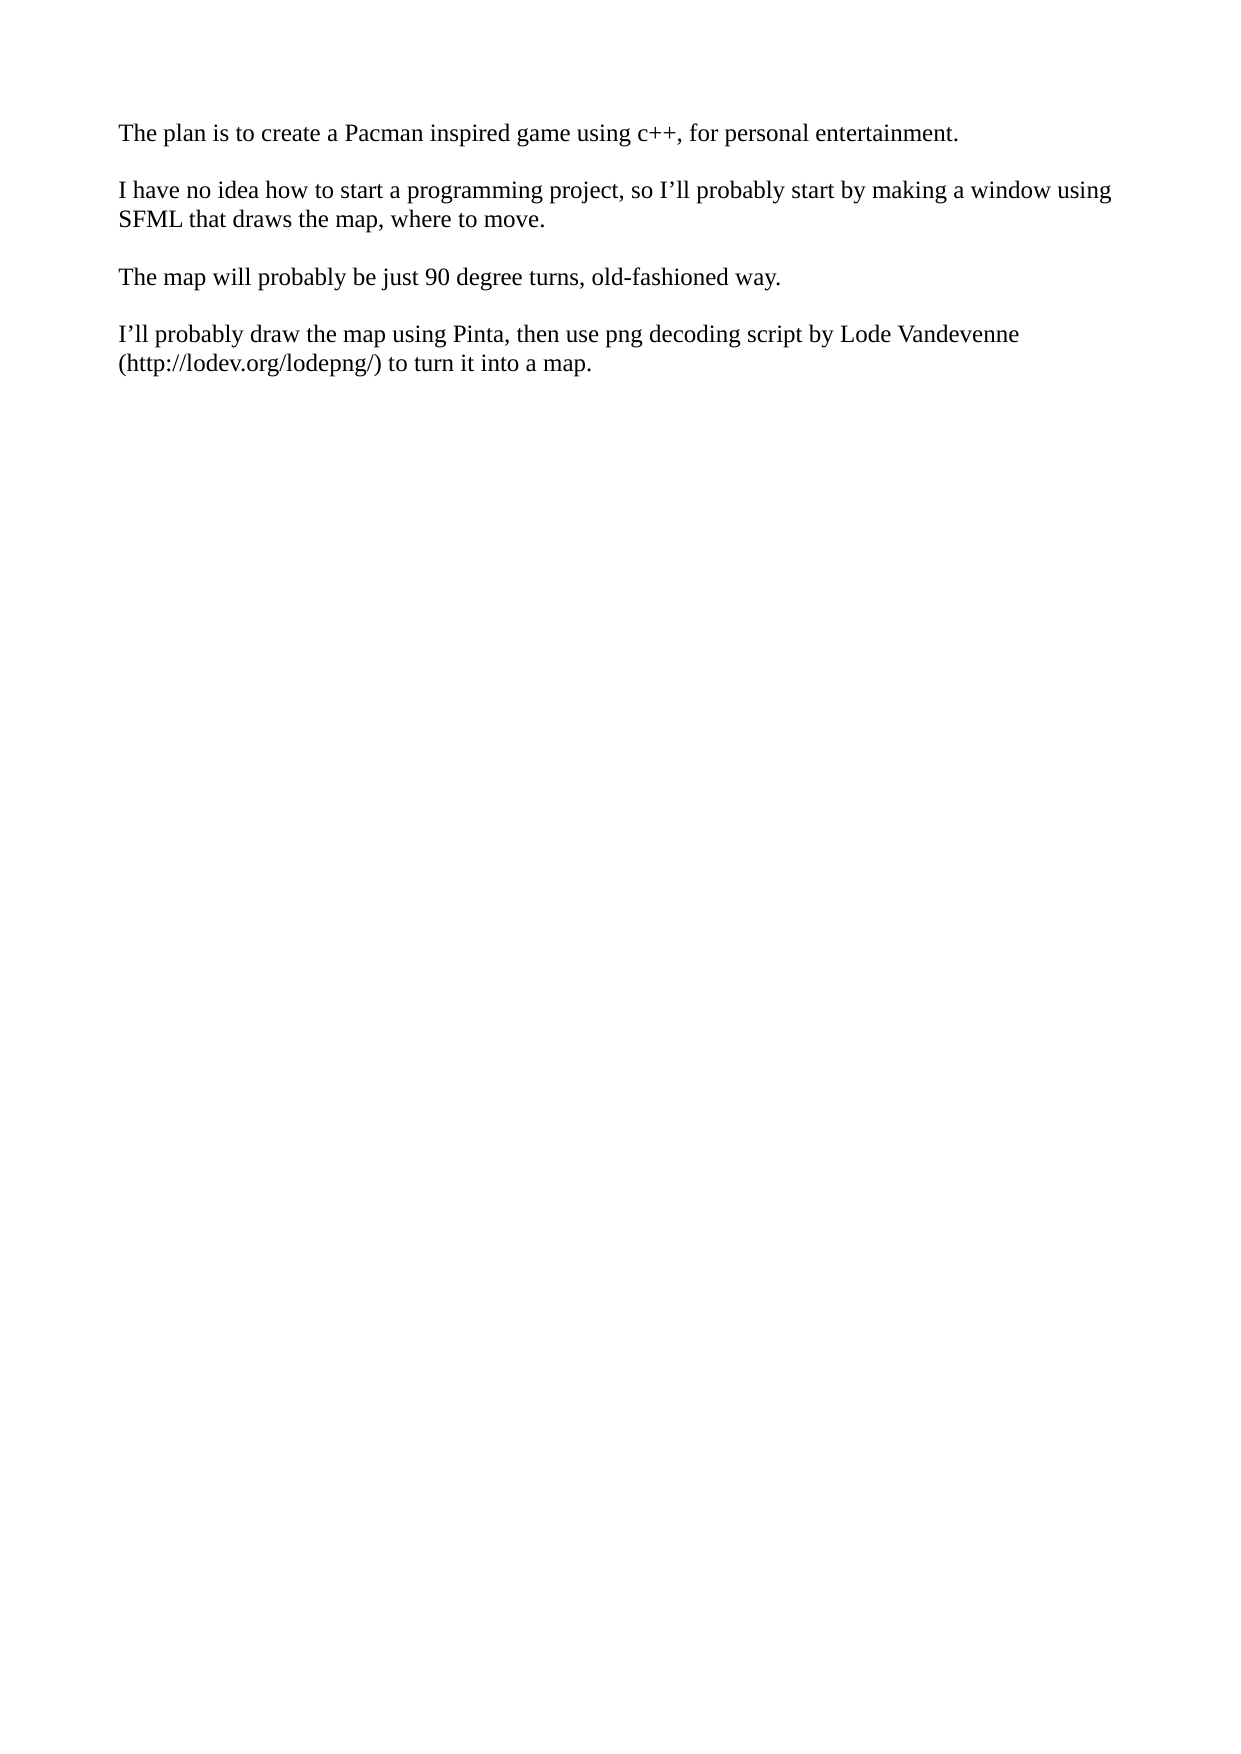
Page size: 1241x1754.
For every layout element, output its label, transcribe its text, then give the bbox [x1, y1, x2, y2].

text The plan is to create a Pacman inspired game using c++, for personal entertainment. [118, 118, 1122, 147]
text The map will probably be just 90 degree turns, old-fashioned way. [118, 262, 1122, 291]
text I’ll probably draw the map using Pinta, then use png decoding script by Lode Vandevenne (http://lodev.org/lodepng/) to turn it into a map. [118, 319, 1122, 377]
text I have no idea how to start a programming project, so I’ll probably start by making a window using SFML that draws the map, where to move. [118, 176, 1122, 233]
